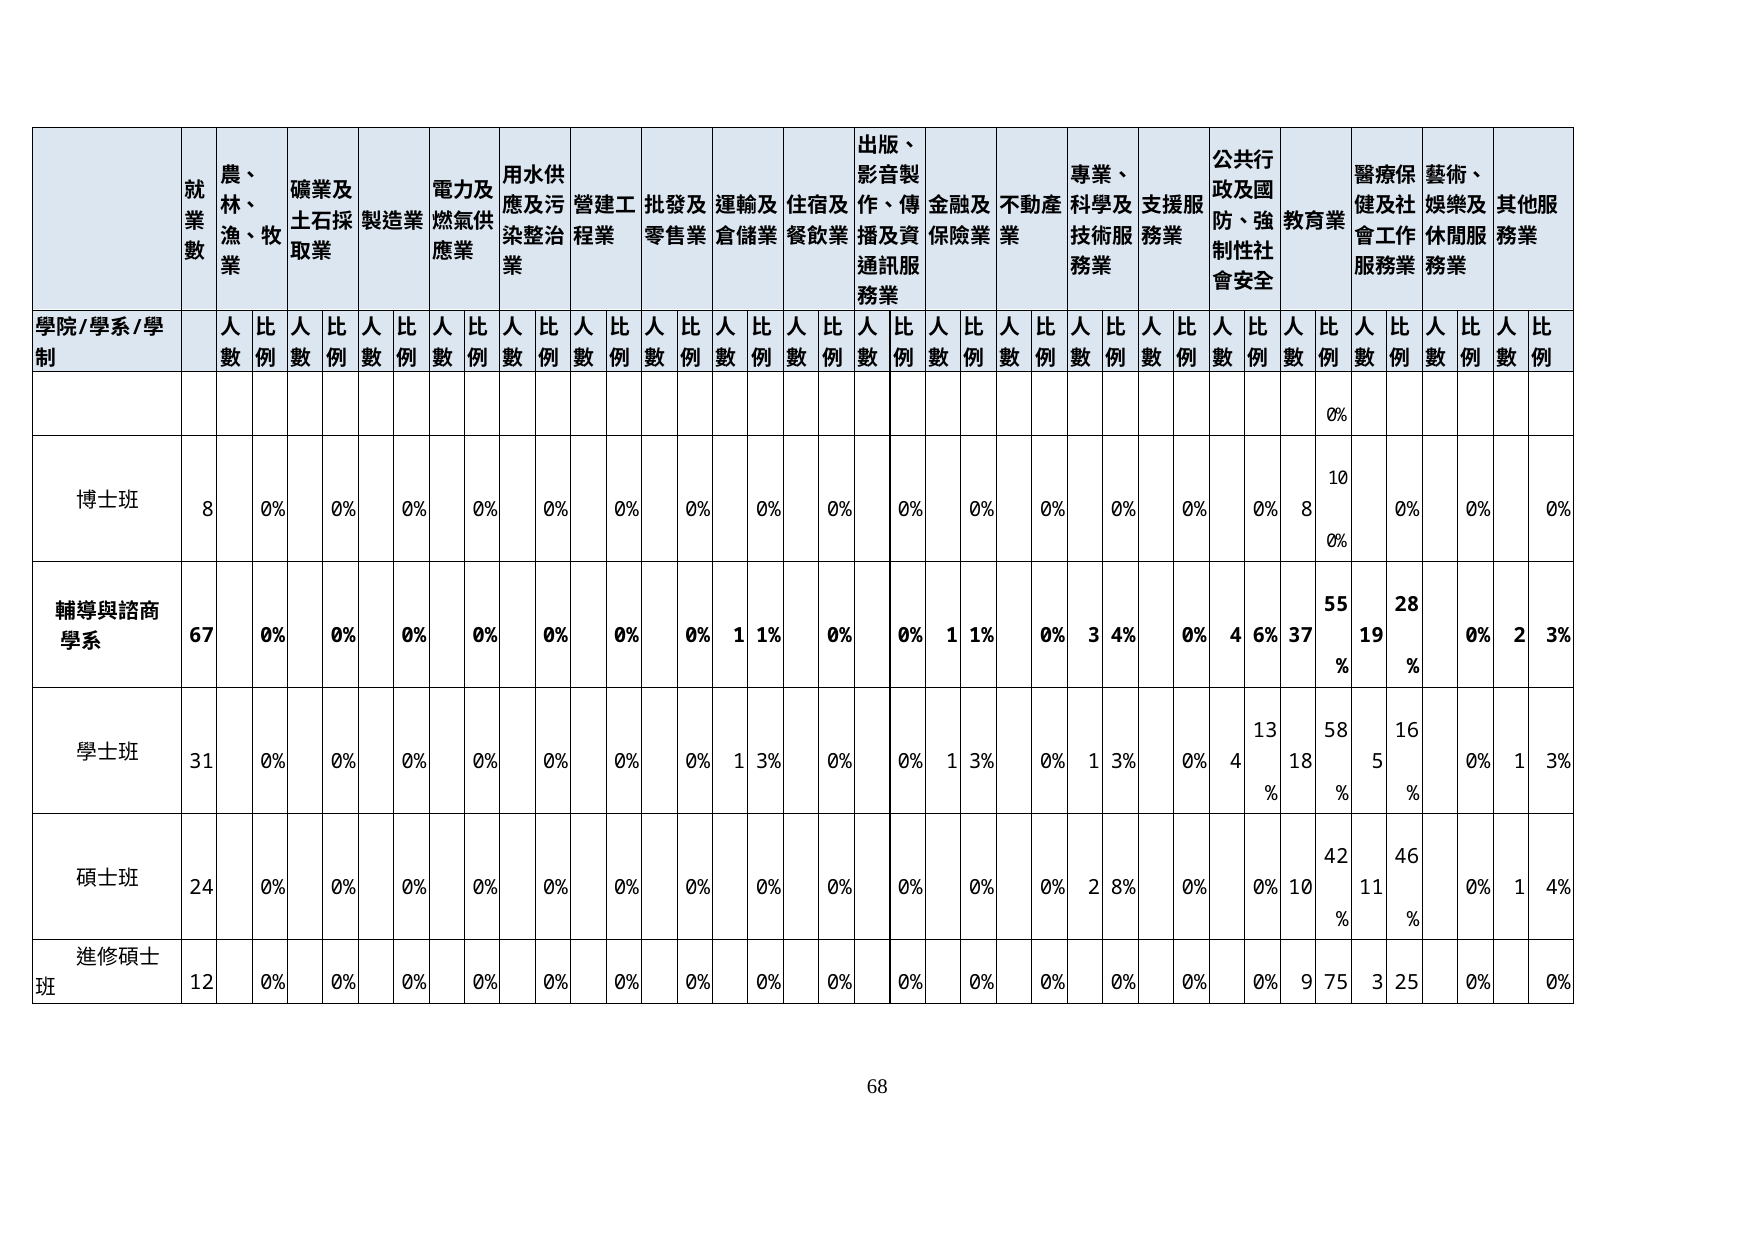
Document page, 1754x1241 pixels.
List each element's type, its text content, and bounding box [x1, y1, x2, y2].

table_cell 12 [182, 940, 216, 1002]
table_cell [359, 436, 393, 561]
table_cell 比例 [891, 311, 925, 371]
table_cell 0% [1458, 562, 1493, 687]
table_cell 輔導與諮商學系 [33, 562, 181, 687]
table_cell 46% [1387, 814, 1422, 939]
table_cell 0% [253, 688, 287, 813]
table_cell 3% [961, 688, 996, 813]
table_cell 比例 [1458, 311, 1493, 371]
table_cell 0% [678, 562, 712, 687]
table_cell 6% [1245, 562, 1280, 687]
table_cell [359, 562, 393, 687]
table_cell 人數 [1423, 311, 1457, 371]
table_cell 比例 [678, 311, 712, 371]
table_cell [217, 562, 252, 687]
table_cell 0% [891, 940, 925, 1002]
table_cell [1494, 940, 1528, 1002]
table_cell [1210, 372, 1244, 435]
table_cell 0% [253, 562, 287, 687]
table_cell 0% [1174, 562, 1209, 687]
table_cell 0% [536, 688, 570, 813]
table_cell [713, 940, 747, 1002]
table_cell [642, 814, 677, 939]
table_cell 0% [465, 940, 499, 1002]
table_cell 18 [1281, 688, 1315, 813]
table_header 公共行政及國防、強制性社會安全 [1210, 128, 1280, 309]
table_cell 0% [1529, 940, 1573, 1002]
table_header 批發及零售業 [642, 128, 712, 309]
table_cell 0% [536, 814, 570, 939]
table_header 不動產業 [997, 128, 1067, 309]
table_cell 0% [394, 814, 429, 939]
table_cell 0% [394, 688, 429, 813]
table_cell 0% [1032, 562, 1067, 687]
table_cell 比例 [819, 311, 854, 371]
table_cell 0% [465, 562, 499, 687]
table_cell 0% [1032, 814, 1067, 939]
table_cell [678, 372, 712, 435]
table_cell 0% [253, 814, 287, 939]
table_cell [500, 372, 535, 435]
table_cell 0% [1529, 436, 1573, 561]
table_cell 比例 [607, 311, 641, 371]
table_cell 人數 [997, 311, 1031, 371]
table_cell [359, 940, 393, 1002]
table_cell [891, 372, 925, 435]
table_cell [1139, 688, 1173, 813]
table_cell 42% [1316, 814, 1351, 939]
table_cell [1210, 940, 1244, 1002]
table_cell [1423, 688, 1457, 813]
table_header 出版、影音製作、傳播及資通訊服務業 [855, 128, 925, 309]
table_cell 75 [1316, 940, 1351, 1002]
table_cell 0% [465, 436, 499, 561]
table_header 住宿及餐飲業 [784, 128, 854, 309]
table_cell 博士班 [33, 436, 181, 561]
table_cell 0% [678, 814, 712, 939]
table_cell 1 [926, 688, 960, 813]
table_cell [288, 436, 322, 561]
table_cell [784, 562, 818, 687]
table_cell [784, 814, 818, 939]
table_cell 1% [961, 562, 996, 687]
table_cell [217, 814, 252, 939]
table_cell 8 [182, 436, 216, 561]
table_cell [642, 372, 677, 435]
table_cell 2 [1494, 562, 1528, 687]
table_cell [359, 372, 393, 435]
table_cell 0% [891, 436, 925, 561]
table_cell [1494, 436, 1528, 561]
table_cell [217, 688, 252, 813]
table_cell [359, 814, 393, 939]
table_cell 0% [536, 940, 570, 1002]
table_cell [1423, 940, 1457, 1002]
table_cell 人數 [288, 311, 322, 371]
table_cell [713, 814, 747, 939]
table_cell 0% [323, 436, 358, 561]
table_cell 0% [323, 688, 358, 813]
table_cell [855, 814, 889, 939]
table_cell 1% [748, 562, 783, 687]
table_cell 0% [819, 436, 854, 561]
table_cell [288, 940, 322, 1002]
table_cell 4 [1210, 688, 1244, 813]
table_cell [500, 688, 535, 813]
table_cell 0% [607, 562, 641, 687]
table_cell [1139, 940, 1173, 1002]
table_cell 55% [1316, 562, 1351, 687]
table_cell 1 [1494, 814, 1528, 939]
table_cell 比例 [748, 311, 783, 371]
table_header 支援服務業 [1139, 128, 1209, 309]
table_cell 人數 [855, 311, 889, 371]
table_cell 28% [1387, 562, 1422, 687]
table_cell 學士班 [33, 688, 181, 813]
table_cell [182, 311, 216, 371]
table_cell [784, 940, 818, 1002]
table_cell [536, 372, 570, 435]
table_header 醫療保健及社會工作服務業 [1352, 128, 1422, 309]
table_cell [819, 372, 854, 435]
table_cell 1 [713, 688, 747, 813]
table_cell 0% [1032, 688, 1067, 813]
table_cell [1032, 372, 1067, 435]
table_cell [855, 372, 889, 435]
table_header 教育業 [1281, 128, 1351, 309]
table_cell [997, 940, 1031, 1002]
table_cell 比例 [253, 311, 287, 371]
table_cell [784, 372, 818, 435]
table_cell [571, 814, 606, 939]
table_cell [748, 372, 783, 435]
table_cell [642, 688, 677, 813]
table_cell [1423, 372, 1457, 435]
table_cell 人數 [1210, 311, 1244, 371]
table_cell 2 [1068, 814, 1102, 939]
table_cell 4% [1103, 562, 1138, 687]
table_cell [1068, 372, 1102, 435]
table_cell [571, 940, 606, 1002]
table_cell [1352, 372, 1386, 435]
table_cell 0% [891, 814, 925, 939]
table_cell [465, 372, 499, 435]
table_cell 人數 [784, 311, 818, 371]
table_cell [784, 436, 818, 561]
table_cell 比例 [465, 311, 499, 371]
table_cell 人數 [642, 311, 677, 371]
table_cell [997, 688, 1031, 813]
table_cell 0% [323, 940, 358, 1002]
table_cell [642, 940, 677, 1002]
table_header 農、林、漁、牧業 [217, 128, 287, 309]
table_cell [855, 688, 889, 813]
table_header 營建工程業 [571, 128, 641, 309]
table_cell 3 [1068, 562, 1102, 687]
table_cell 0% [1245, 436, 1280, 561]
table_cell 8 [1281, 436, 1315, 561]
table_cell 人數 [217, 311, 252, 371]
table_cell [997, 436, 1031, 561]
table_cell 0% [1458, 688, 1493, 813]
table_cell [1139, 372, 1173, 435]
table_cell [1174, 372, 1209, 435]
table_cell 0% [819, 940, 854, 1002]
table_cell [1423, 814, 1457, 939]
table_cell [926, 814, 960, 939]
table_cell [926, 436, 960, 561]
table_cell 0% [748, 436, 783, 561]
table_cell 比例 [323, 311, 358, 371]
table_cell [430, 562, 464, 687]
table_cell 0% [253, 940, 287, 1002]
table_cell 0% [678, 436, 712, 561]
table_cell 人數 [1494, 311, 1528, 371]
table_cell [1068, 436, 1102, 561]
table_cell [1139, 562, 1173, 687]
table_cell 16% [1387, 688, 1422, 813]
table_cell 0% [678, 940, 712, 1002]
table_cell 0% [536, 436, 570, 561]
table_cell [182, 372, 216, 435]
table_cell 0% [323, 814, 358, 939]
table_cell 0% [1458, 940, 1493, 1002]
table_cell 0% [394, 562, 429, 687]
table_cell 0% [607, 814, 641, 939]
table_cell 0% [394, 940, 429, 1002]
table_cell 人數 [1068, 311, 1102, 371]
table_cell 0% [323, 562, 358, 687]
table_cell [607, 372, 641, 435]
table_cell [430, 814, 464, 939]
table_cell 人數 [1352, 311, 1386, 371]
table_cell 碩士班 [33, 814, 181, 939]
table_cell 學院/學系/學制 [33, 311, 181, 371]
table_cell 11 [1352, 814, 1386, 939]
table_header 其他服務業 [1494, 128, 1573, 309]
table_cell 0% [891, 562, 925, 687]
table_cell [642, 436, 677, 561]
table_cell 5 [1352, 688, 1386, 813]
table_cell [571, 562, 606, 687]
table_cell 3 [1352, 940, 1386, 1002]
table_cell 1 [1068, 688, 1102, 813]
table_cell [288, 372, 322, 435]
table_cell [217, 436, 252, 561]
table_cell 0% [961, 940, 996, 1002]
table_cell 1 [926, 562, 960, 687]
table_cell 人數 [571, 311, 606, 371]
table_cell 0% [961, 436, 996, 561]
table_cell 4 [1210, 562, 1244, 687]
table_cell 人數 [713, 311, 747, 371]
table_cell 0% [1245, 940, 1280, 1002]
table_cell [394, 372, 429, 435]
table_cell 0% [1458, 436, 1493, 561]
table_header 專業、科學及技術服務業 [1068, 128, 1138, 309]
table_cell 比例 [1103, 311, 1138, 371]
table_cell [997, 562, 1031, 687]
table_cell 37 [1281, 562, 1315, 687]
table_cell 3% [1529, 688, 1573, 813]
table_cell 1 [713, 562, 747, 687]
table_cell [1387, 372, 1422, 435]
table_cell 0% [536, 562, 570, 687]
table_cell [1210, 814, 1244, 939]
table_cell 100% [1316, 436, 1351, 561]
table_header 礦業及土石採取業 [288, 128, 358, 309]
table_cell [1281, 372, 1315, 435]
table_header 藝術、娛樂及休閒服務業 [1423, 128, 1493, 309]
table_cell [33, 372, 181, 435]
table_cell 比例 [1245, 311, 1280, 371]
table_header 金融及保險業 [926, 128, 996, 309]
table_cell 比例 [394, 311, 429, 371]
table_cell 0% [748, 814, 783, 939]
table_cell 0% [607, 940, 641, 1002]
table_cell 0% [1032, 940, 1067, 1002]
table_cell 人數 [1139, 311, 1173, 371]
table_cell [1458, 372, 1493, 435]
table_cell 10 [1281, 814, 1315, 939]
table_cell 0% [1245, 814, 1280, 939]
table_cell 58% [1316, 688, 1351, 813]
table_cell [430, 688, 464, 813]
table_cell [1068, 940, 1102, 1002]
table_cell [926, 940, 960, 1002]
table_cell [713, 372, 747, 435]
table_cell [430, 372, 464, 435]
table_cell 比例 [1387, 311, 1422, 371]
table_header 製造業 [359, 128, 429, 309]
table_cell [288, 688, 322, 813]
table_cell [500, 940, 535, 1002]
table_cell 0% [819, 688, 854, 813]
table_cell [430, 940, 464, 1002]
table_cell 0% [394, 436, 429, 561]
table_cell [1210, 436, 1244, 561]
table_cell [1529, 372, 1573, 435]
table_cell 25 [1387, 940, 1422, 1002]
table_cell 人數 [1281, 311, 1315, 371]
table_cell 0% [1174, 436, 1209, 561]
table_cell [855, 436, 889, 561]
table_cell 0% [465, 814, 499, 939]
table_cell 31 [182, 688, 216, 813]
table_header 電力及燃氣供應業 [430, 128, 499, 309]
table_header 用水供應及污染整治業 [500, 128, 570, 309]
table_cell 8% [1103, 814, 1138, 939]
table_cell [961, 372, 996, 435]
table_cell 0% [678, 688, 712, 813]
table_cell [1139, 814, 1173, 939]
table_cell [571, 372, 606, 435]
table_cell 3% [748, 688, 783, 813]
table_cell 0% [607, 688, 641, 813]
table_cell 0% [1174, 940, 1209, 1002]
table_cell 0% [607, 436, 641, 561]
table_header 運輸及倉儲業 [713, 128, 783, 309]
table_cell 比例 [1174, 311, 1209, 371]
table_cell [1245, 372, 1280, 435]
table_cell 24 [182, 814, 216, 939]
table_cell 4% [1529, 814, 1573, 939]
table_cell 人數 [926, 311, 960, 371]
table_cell 比例 [1032, 311, 1067, 371]
table_cell 0% [1387, 436, 1422, 561]
table_cell [500, 562, 535, 687]
table_cell 3% [1103, 688, 1138, 813]
table_cell [1494, 372, 1528, 435]
table_cell 0% [819, 814, 854, 939]
table_cell [997, 814, 1031, 939]
table_cell [926, 372, 960, 435]
table_cell 0% [1174, 688, 1209, 813]
table_cell [288, 814, 322, 939]
table_cell 進修碩士班 [33, 940, 181, 1002]
table_cell 13% [1245, 688, 1280, 813]
table_cell [1103, 372, 1138, 435]
table_cell 0% [961, 814, 996, 939]
table_cell 比例 [1529, 311, 1573, 371]
table_cell 比例 [1316, 311, 1351, 371]
table_cell [642, 562, 677, 687]
table_cell [784, 688, 818, 813]
table_cell 0% [891, 688, 925, 813]
table_cell 人數 [359, 311, 393, 371]
table_cell [1139, 436, 1173, 561]
table_cell 0% [748, 940, 783, 1002]
table_header [33, 128, 181, 309]
table_cell [571, 688, 606, 813]
table_cell [288, 562, 322, 687]
table_cell [430, 436, 464, 561]
table_cell 人數 [500, 311, 535, 371]
table_cell [713, 436, 747, 561]
table_cell [253, 372, 287, 435]
table_cell 比例 [536, 311, 570, 371]
table_cell 1 [1494, 688, 1528, 813]
table_cell [997, 372, 1031, 435]
table_cell 67 [182, 562, 216, 687]
table_cell [1423, 562, 1457, 687]
table_cell 0% [253, 436, 287, 561]
table_header 就業數 [182, 128, 216, 309]
table_cell [217, 940, 252, 1002]
table_cell 0% [1458, 814, 1493, 939]
table_cell [1352, 436, 1386, 561]
table_cell [217, 372, 252, 435]
table_cell [500, 814, 535, 939]
table_cell [571, 436, 606, 561]
table_cell 19 [1352, 562, 1386, 687]
table_cell 比例 [961, 311, 996, 371]
table_cell 0% [1316, 372, 1351, 435]
table_cell [855, 940, 889, 1002]
table_cell [855, 562, 889, 687]
table_cell 0% [465, 688, 499, 813]
table_cell 0% [1174, 814, 1209, 939]
table_cell 人數 [430, 311, 464, 371]
table_cell 0% [1032, 436, 1067, 561]
table_cell 0% [1103, 940, 1138, 1002]
table_cell [500, 436, 535, 561]
table_cell [1423, 436, 1457, 561]
table_cell [323, 372, 358, 435]
table_cell 0% [819, 562, 854, 687]
table_cell 0% [1103, 436, 1138, 561]
table_cell [359, 688, 393, 813]
table_cell 3% [1529, 562, 1573, 687]
table_cell 9 [1281, 940, 1315, 1002]
